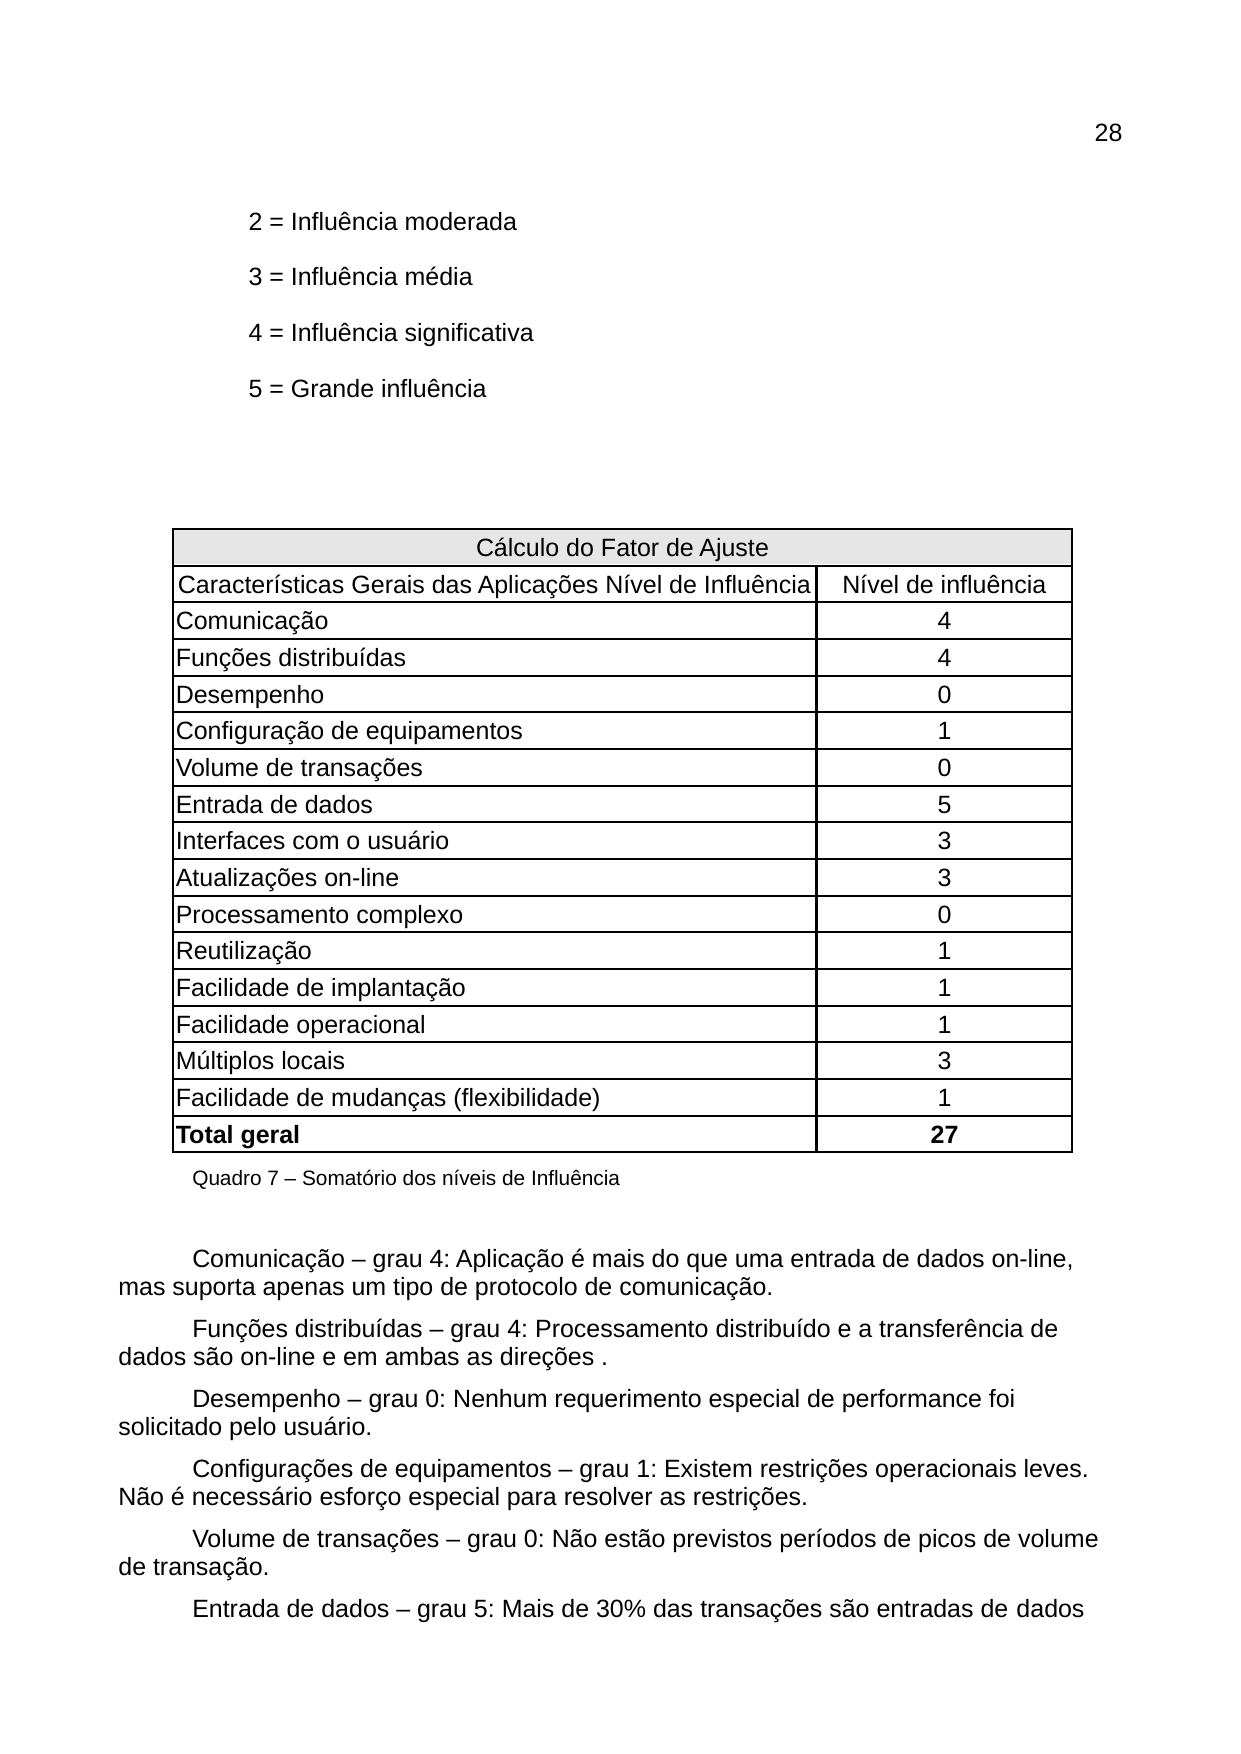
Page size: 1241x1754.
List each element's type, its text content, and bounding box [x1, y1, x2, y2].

table_header Cálculo do Fator de Ajuste [174, 530, 1071, 564]
table_cell Atualizações on-line [174, 860, 815, 894]
table_cell 5 [818, 787, 1071, 821]
text Entrada de dados – grau 5: Mais de 30% das transações são entradas de dados [118, 1593, 1122, 1622]
table_cell Nível de influência [818, 567, 1071, 601]
table_cell Processamento complexo [174, 897, 815, 931]
table_cell 1 [818, 713, 1071, 748]
table_cell Facilidade de mudanças (flexibilidade) [174, 1080, 815, 1114]
table_cell Configuração de equipamentos [174, 713, 815, 748]
text 3 = Influência média [174, 262, 1122, 291]
table_cell 3 [818, 860, 1071, 894]
text Desempenho – grau 0: Nenhum requerimento especial de performance foi solicitado pelo usuário. [118, 1383, 1122, 1441]
table_cell Entrada de dados [174, 787, 815, 821]
table_cell Funções distribuídas [174, 640, 815, 674]
table_cell Características Gerais das Aplicações Nível de Influência [174, 567, 815, 601]
table_cell 0 [818, 750, 1071, 784]
table_cell 3 [818, 1043, 1071, 1078]
table_cell Comunicação [174, 603, 815, 638]
table_cell Reutilização [174, 933, 815, 968]
table_cell Volume de transações [174, 750, 815, 784]
text Quadro 7 – Somatório dos níveis de Influência [118, 1166, 1122, 1190]
table_cell 1 [818, 1080, 1071, 1114]
table_cell 27 [818, 1117, 1071, 1151]
text 5 = Grande influência [174, 373, 1122, 402]
table_cell 1 [818, 1007, 1071, 1041]
text 4 = Influência significativa [174, 318, 1122, 347]
table_cell Interfaces com o usuário [174, 823, 815, 858]
text Funções distribuídas – grau 4: Processamento distribuído e a transferência de dados são on-line e em ambas as direções . [118, 1313, 1122, 1371]
table_cell 0 [818, 677, 1071, 711]
text Comunicação – grau 4: Aplicação é mais do que uma entrada de dados on-line, mas suporta apenas um tipo de protocolo de comunicação. [118, 1243, 1122, 1301]
table_cell Facilidade de implantação [174, 970, 815, 1004]
table_cell 3 [818, 823, 1071, 858]
text Configurações de equipamentos – grau 1: Existem restrições operacionais leves. Não é necessário esforço especial para resolver as restrições. [118, 1453, 1122, 1511]
table_cell 4 [818, 603, 1071, 638]
text Volume de transações – grau 0: Não estão previstos períodos de picos de volume de transação. [118, 1523, 1122, 1581]
table_cell Desempenho [174, 677, 815, 711]
table_cell Múltiplos locais [174, 1043, 815, 1078]
table_cell 4 [818, 640, 1071, 674]
table_cell Facilidade operacional [174, 1007, 815, 1041]
table_cell 1 [818, 933, 1071, 968]
table_cell Total geral [174, 1117, 815, 1151]
table_cell 1 [818, 970, 1071, 1004]
text 2 = Influência moderada [174, 207, 1122, 235]
table_cell 0 [818, 897, 1071, 931]
